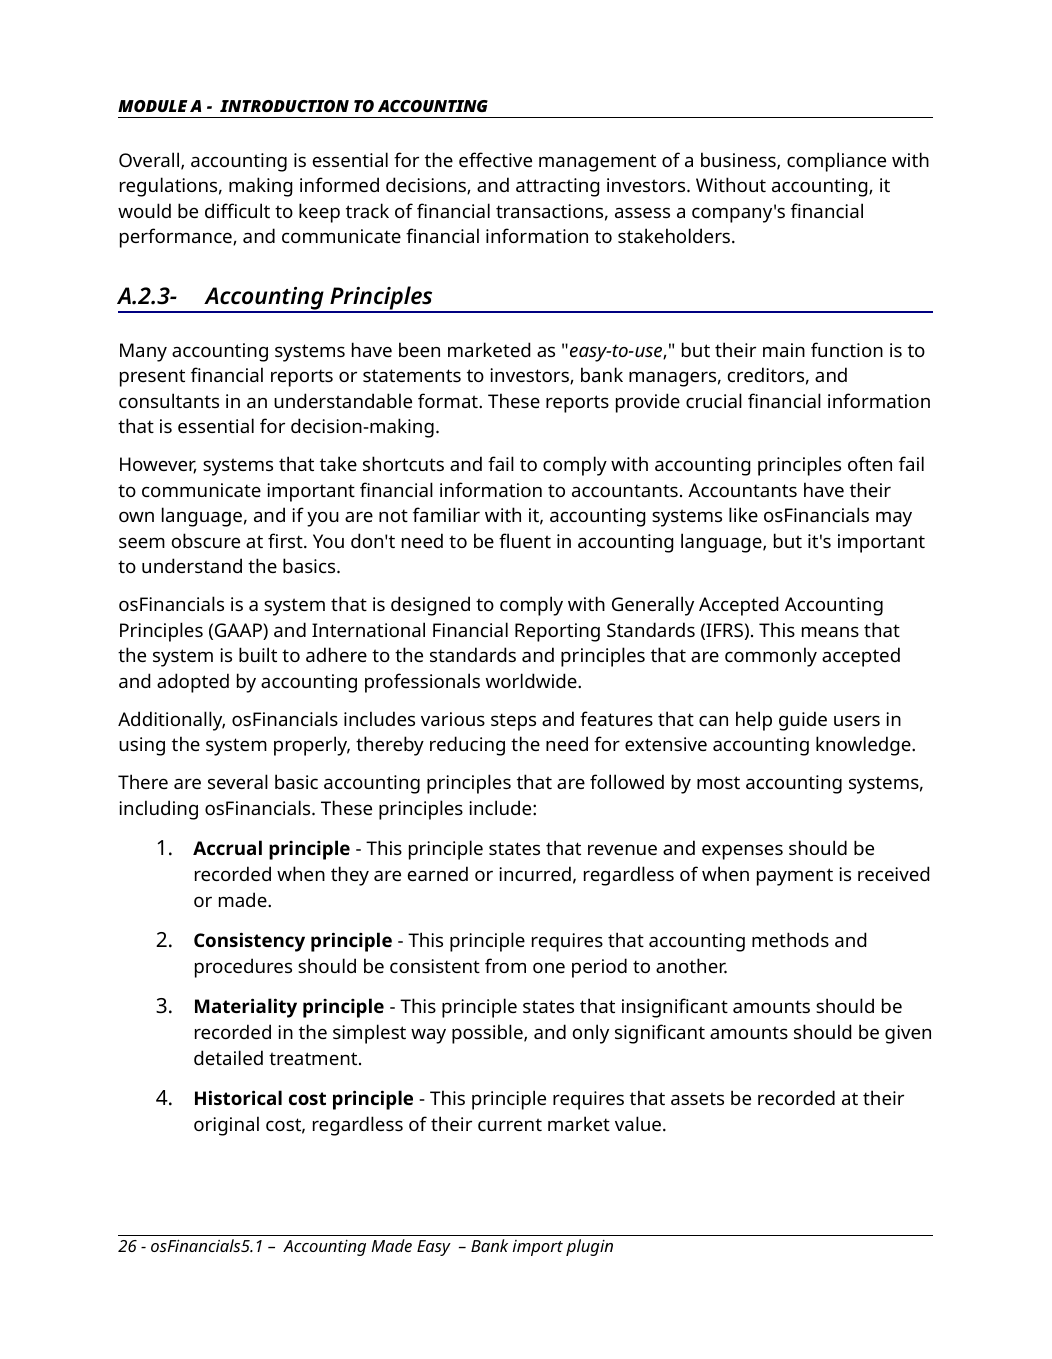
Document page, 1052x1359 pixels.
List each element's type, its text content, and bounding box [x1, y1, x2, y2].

list Historical cost principle - This principle requires that assets be recorded at their original cost, regardless of their current market value. [156, 1083, 933, 1137]
list Consistency principle - This principle requires that accounting methods and procedures should be consistent from one period to another. [156, 925, 933, 979]
text Many accounting systems have been marketed as "easy-to-use," but their main function is to present financial reports or statements to investors, bank managers, creditors, and consultants in an understandable format. These reports provide crucial financial information that is essential for decision-making. [118, 337, 933, 439]
text Overall, accounting is essential for the effective management of a business, compliance with regulations, making informed decisions, and attracting investors. Without accounting, it would be difficult to keep track of financial transactions, assess a company's financial performance, and communicate financial information to stakeholders. [118, 147, 933, 249]
text However, systems that take shortcuts and fail to comply with accounting principles often fail to communicate important financial information to accountants. Accountants have their own language, and if you are not familiar with it, accounting systems like osFinancials may seem obscure at first. You don't need to be fluent in accounting language, but it's important to understand the basics. [118, 452, 933, 579]
text Additionally, osFinancials includes various steps and features that can help guide users in using the system properly, thereby reducing the need for extensive accounting knowledge. [118, 706, 933, 757]
text osFinancials is a system that is designed to comply with Generally Accepted Accounting Principles (GAAP) and International Financial Reporting Standards (IFRS). This means that the system is built to adhere to the standards and principles that are commonly accepted and adopted by accounting professionals worldwide. [118, 592, 933, 694]
list Accrual principle - This principle states that revenue and expenses should be recorded when they are earned or incurred, regardless of when payment is received or made. [156, 833, 933, 912]
text There are several basic accounting principles that are followed by most accounting systems, including osFinancials. These principles include: [118, 769, 933, 821]
list Materiality principle - This principle states that insignificant amounts should be recorded in the simplest way possible, and only significant amounts should be given detailed treatment. [156, 991, 933, 1071]
subtitle Accounting Principles [118, 280, 933, 311]
